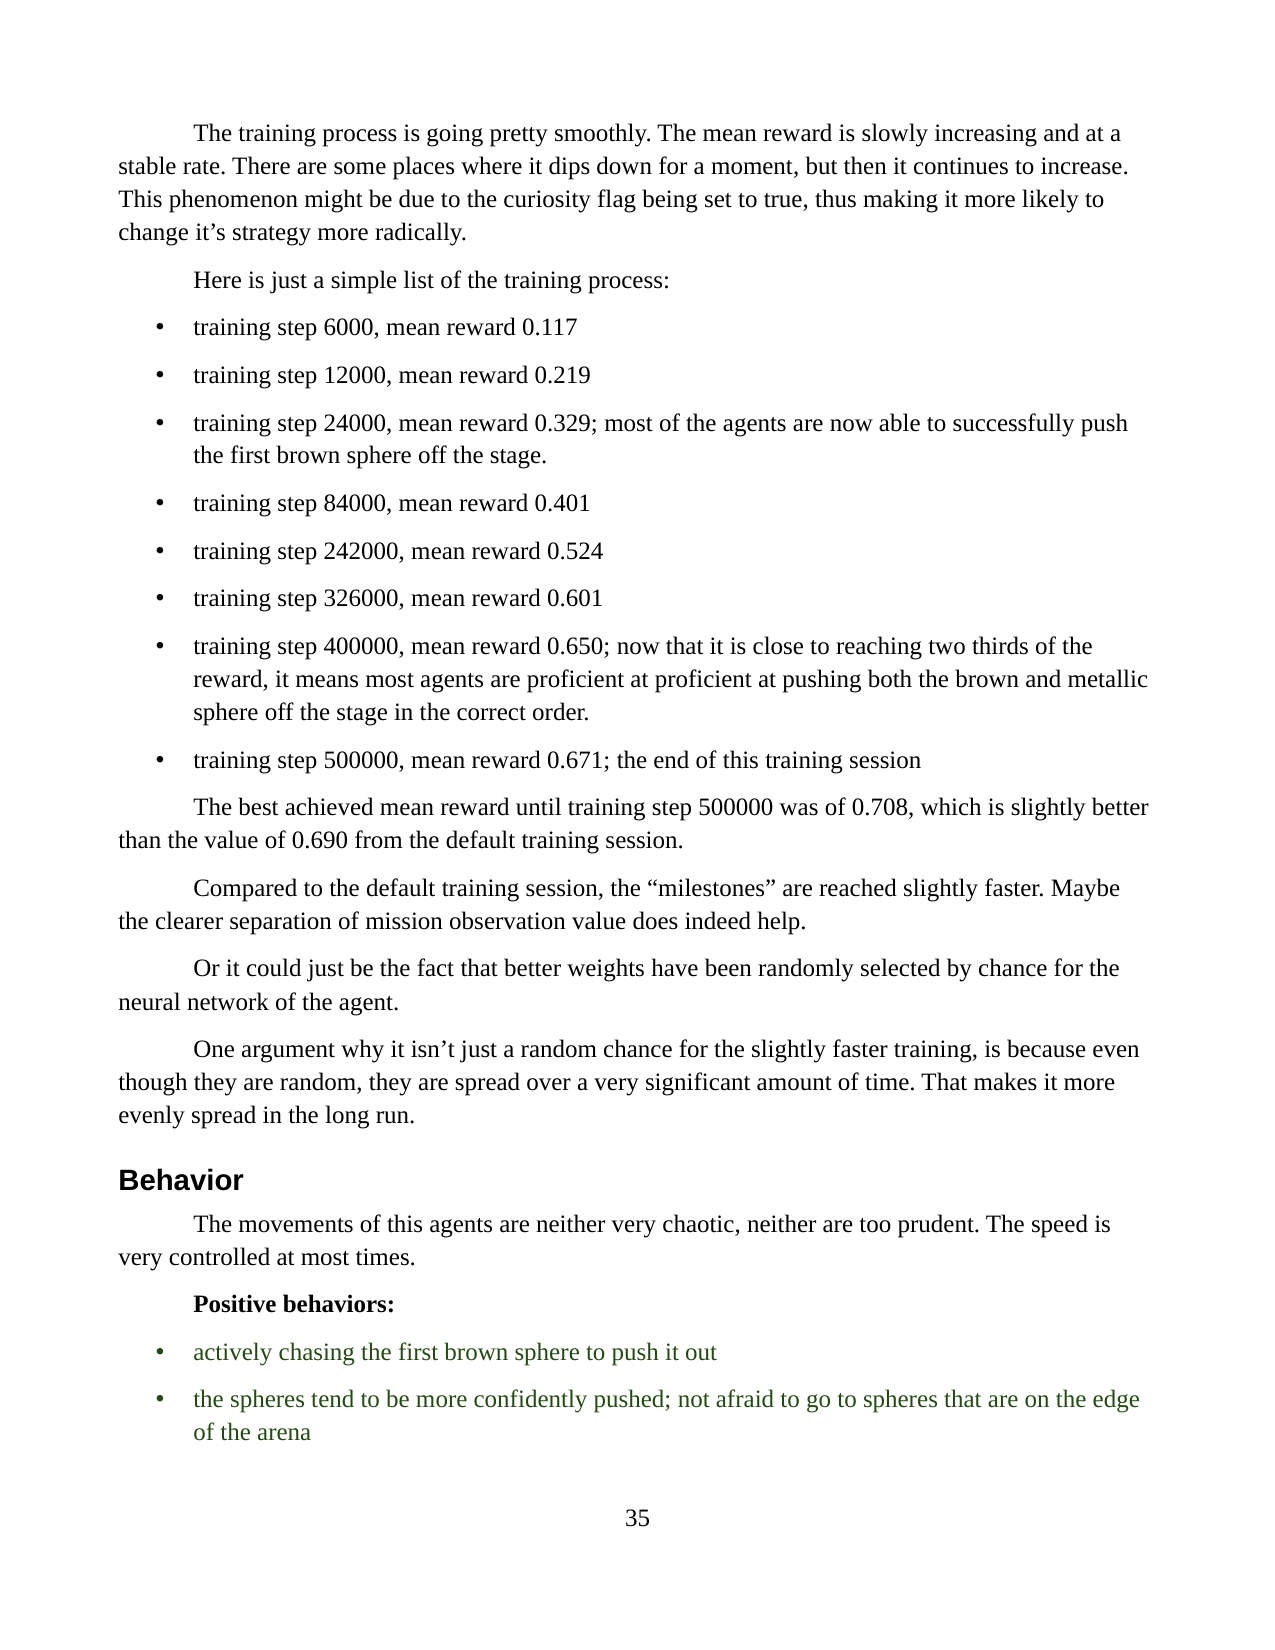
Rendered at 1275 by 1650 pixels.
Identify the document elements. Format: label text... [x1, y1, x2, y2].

list training step 500000, mean reward 0.671; the end of this training session [156, 745, 1157, 773]
text Compared to the default training session, the “milestones” are reached slightly faster. Maybe the clearer separation of mission observation value does indeed help. [118, 873, 1157, 935]
list training step 326000, mean reward 0.601 [156, 583, 1157, 612]
list training step 24000, mean reward 0.329; most of the agents are now able to successfully push the first brown sphere off the stage. [156, 408, 1157, 469]
text The training process is going pretty smoothly. The mean reward is slowly increasing and at a stable rate. There are some places where it dips down for a moment, but then it continues to increase. This phenomenon might be due to the curiosity flag being set to true, thus making it more likely to change it’s strategy more radically. [118, 118, 1157, 246]
list training step 12000, mean reward 0.219 [156, 360, 1157, 389]
list training step 242000, mean reward 0.524 [156, 536, 1157, 564]
text One argument why it isn’t just a random chance for the slightly faster training, is because even though they are random, they are spread over a very significant amount of time. That makes it more evenly spread in the long run. [118, 1034, 1157, 1129]
text Positive behaviors: [118, 1289, 1157, 1318]
text The movements of this agents are neither very chaotic, neither are too prudent. The speed is very controlled at most times. [118, 1209, 1157, 1270]
subtitle Behavior [118, 1162, 1157, 1196]
text The best achieved mean reward until training step 500000 was of 0.708, which is slightly better than the value of 0.690 from the default training session. [118, 792, 1157, 854]
list training step 84000, mean reward 0.401 [156, 488, 1157, 517]
list actively chasing the first brown sphere to push it out [156, 1337, 1157, 1366]
list training step 6000, mean reward 0.117 [156, 312, 1157, 341]
text Or it could just be the fact that better weights have been randomly selected by chance for the neural network of the agent. [118, 953, 1157, 1015]
list the spheres tend to be more confidently pushed; not afraid to go to spheres that are on the edge of the arena [156, 1384, 1157, 1446]
text Here is just a simple list of the training process: [118, 265, 1157, 293]
list training step 400000, mean reward 0.650; now that it is close to reaching two thirds of the reward, it means most agents are proficient at proficient at pushing both the brown and metallic sphere off the stage in the correct order. [156, 631, 1157, 726]
